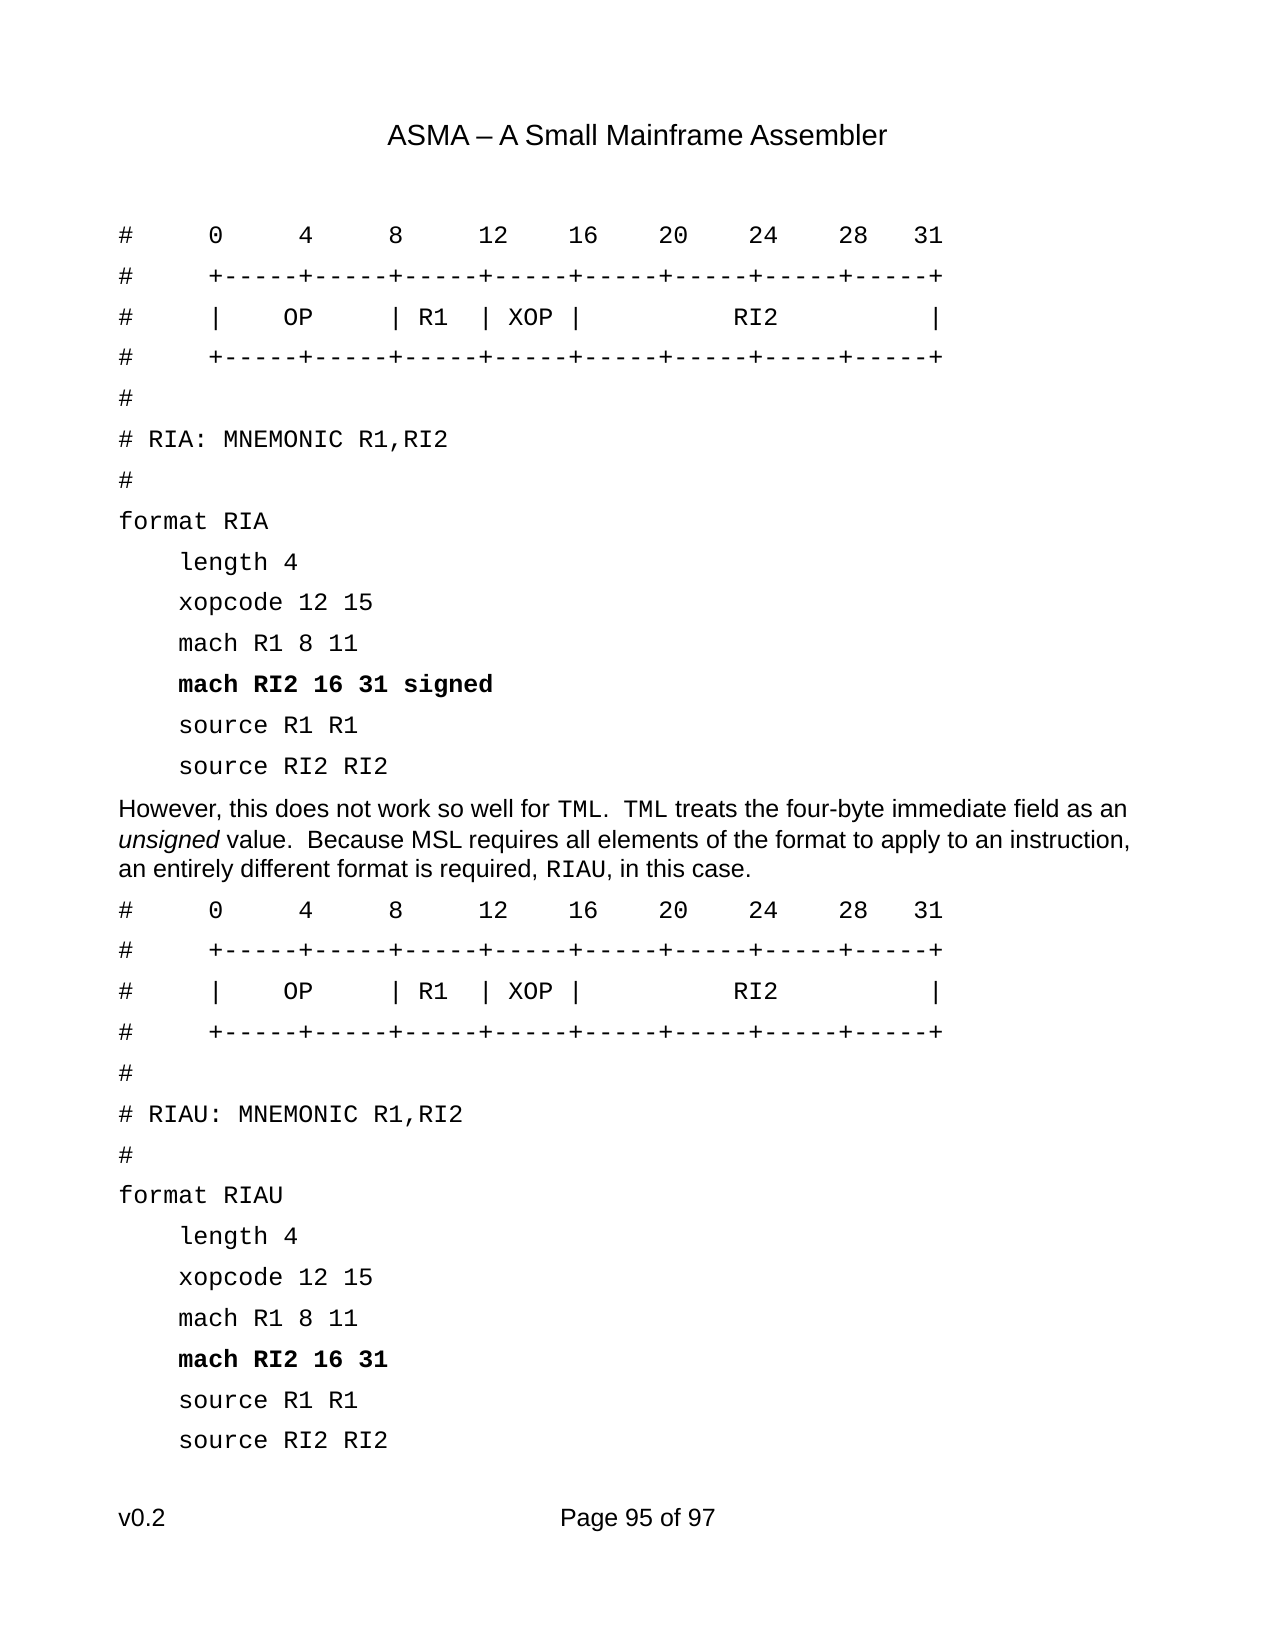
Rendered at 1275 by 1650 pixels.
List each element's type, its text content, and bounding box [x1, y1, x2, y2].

text # [118, 467, 1157, 496]
text # +-----+-----+-----+-----+-----+-----+-----+-----+ [118, 1020, 1157, 1048]
text length 4 [118, 1224, 1157, 1252]
text # RIAU: MNEMONIC R1,RI2 [118, 1101, 1157, 1130]
text mach R1 8 11 [118, 631, 1157, 659]
text # 0 4 8 12 16 20 24 28 31 [118, 897, 1157, 926]
text # +-----+-----+-----+-----+-----+-----+-----+-----+ [118, 263, 1157, 292]
text source RI2 RI2 [118, 753, 1157, 782]
text However, this does not work so well for TML. TML treats the four-byte immediate field as an unsigned value. Because MSL requires all elements of the format to apply to an instruction, an entirely different format is required, RIAU, in this case. [118, 794, 1157, 885]
text mach RI2 16 31 signed [118, 672, 1157, 700]
text format RIA [118, 508, 1157, 537]
text mach R1 8 11 [118, 1306, 1157, 1334]
text source R1 R1 [118, 1387, 1157, 1416]
text source R1 R1 [118, 712, 1157, 741]
text # [118, 1061, 1157, 1089]
text # [118, 1142, 1157, 1171]
text # [118, 386, 1157, 414]
text source RI2 RI2 [118, 1428, 1157, 1456]
text # | OP | R1 | XOP | RI2 | [118, 304, 1157, 332]
text length 4 [118, 549, 1157, 577]
text # +-----+-----+-----+-----+-----+-----+-----+-----+ [118, 938, 1157, 966]
text format RIAU [118, 1183, 1157, 1211]
text # 0 4 8 12 16 20 24 28 31 [118, 222, 1157, 251]
text xopcode 12 15 [118, 1265, 1157, 1293]
text mach RI2 16 31 [118, 1346, 1157, 1375]
text xopcode 12 15 [118, 590, 1157, 618]
text # +-----+-----+-----+-----+-----+-----+-----+-----+ [118, 345, 1157, 373]
text # RIA: MNEMONIC R1,RI2 [118, 427, 1157, 455]
text # | OP | R1 | XOP | RI2 | [118, 979, 1157, 1007]
